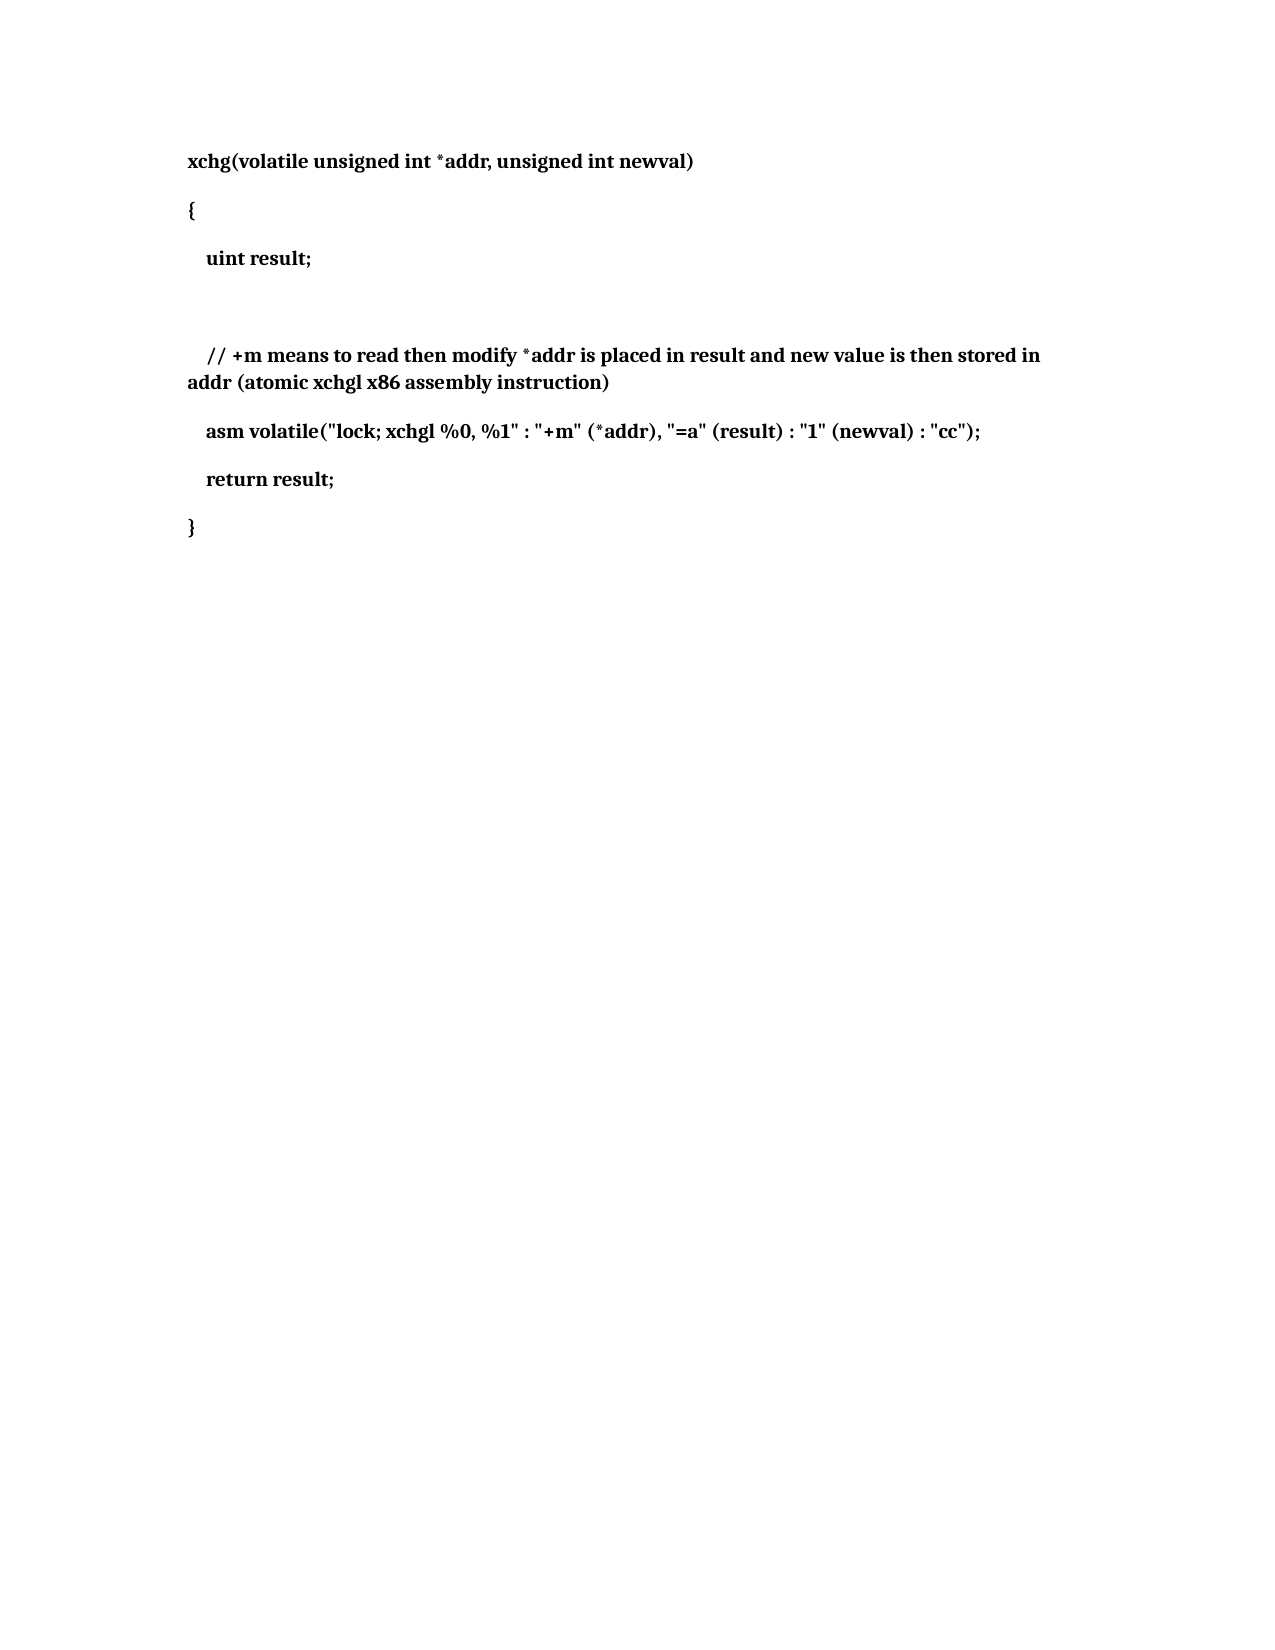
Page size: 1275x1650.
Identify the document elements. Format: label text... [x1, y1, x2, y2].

text xchg(volatile unsigned int *addr, unsigned int newval) [187, 150, 1087, 174]
text asm volatile("lock; xchgl %0, %1" : "+m" (*addr), "=a" (result) : "1" (newval) : "cc"); [187, 419, 1087, 443]
text { [187, 198, 1087, 222]
text uint result; [187, 247, 1087, 271]
text } [187, 516, 1087, 540]
text // +m means to read then modify *addr is placed in result and new value is then stored in addr (atomic xchgl x86 assembly instruction) [187, 343, 1087, 395]
text return result; [187, 468, 1087, 492]
